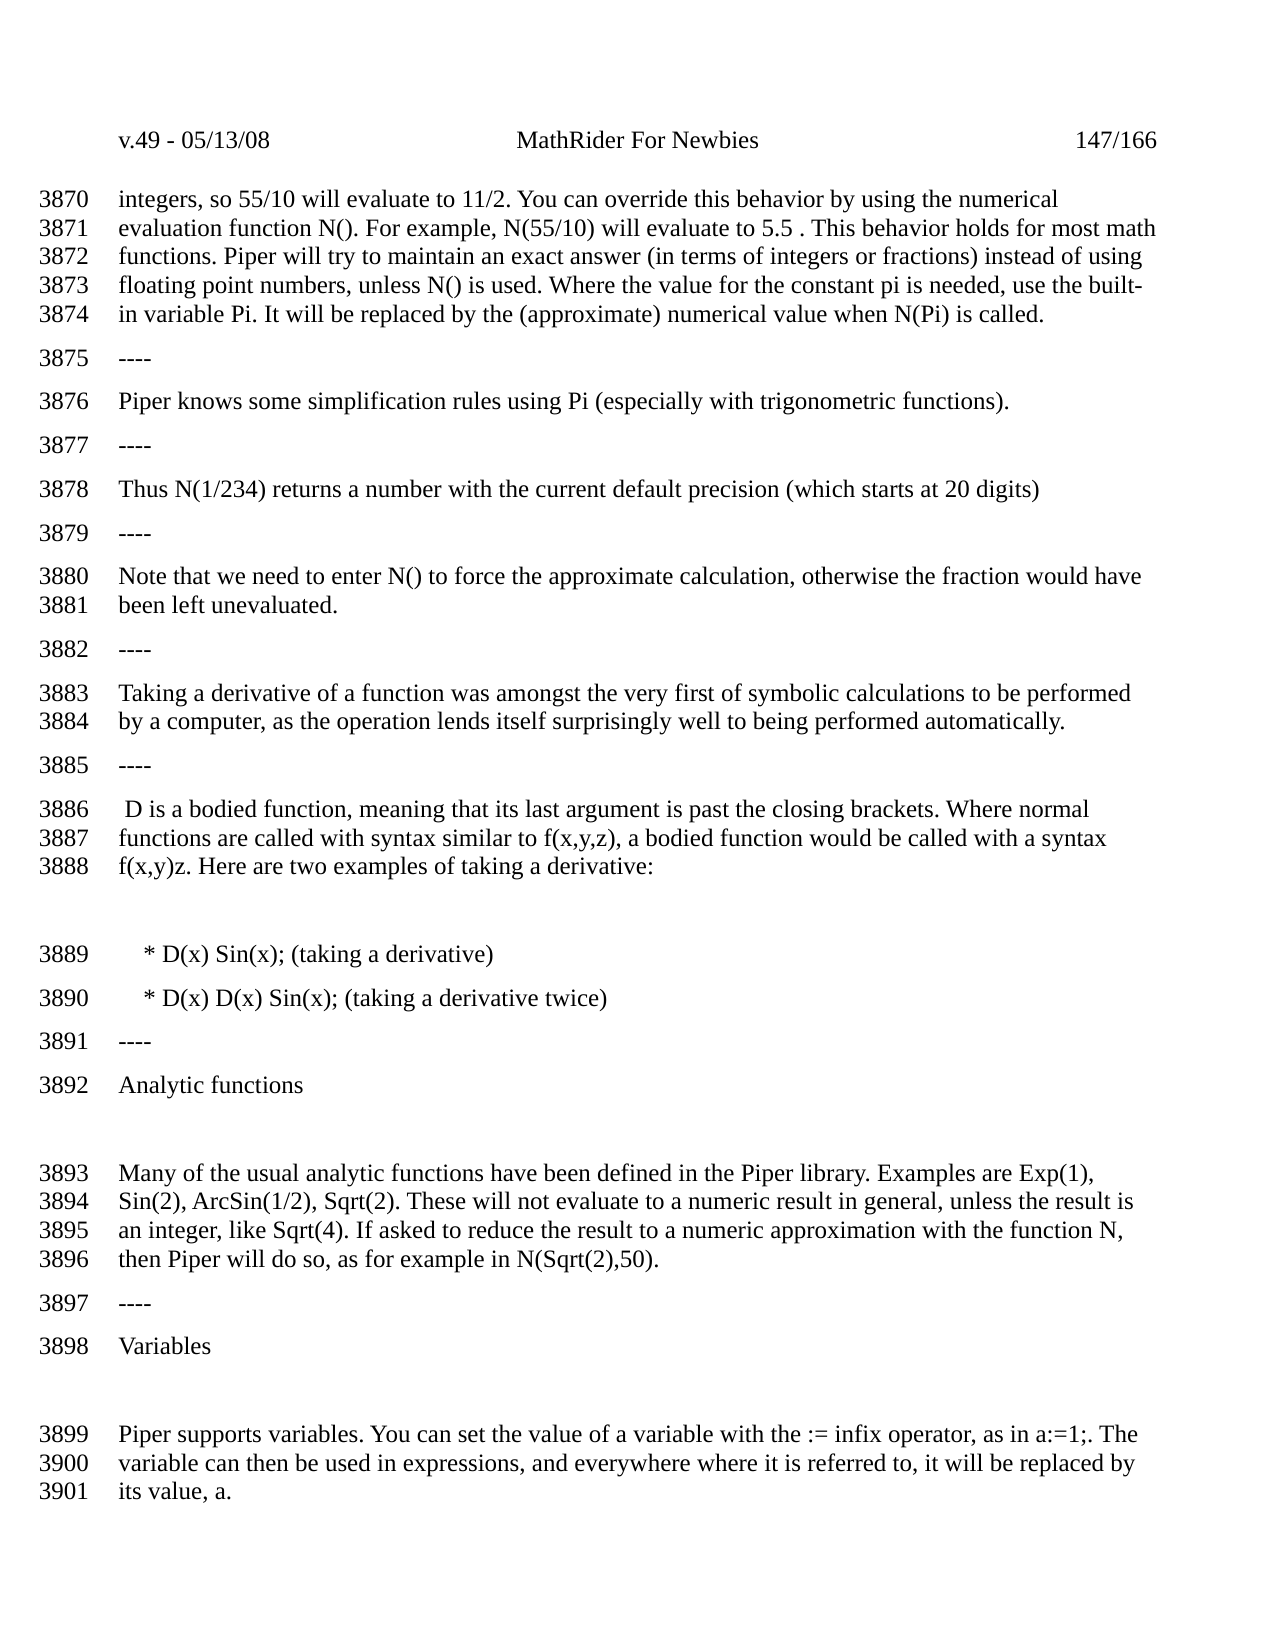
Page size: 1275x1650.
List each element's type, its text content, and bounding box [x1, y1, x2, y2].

text Variables [118, 1331, 1157, 1360]
text Analytic functions [118, 1070, 1157, 1099]
text ---- [118, 1026, 1157, 1055]
text ---- [118, 343, 1157, 371]
text ---- [118, 430, 1157, 459]
text Piper supports variables. You can set the value of a variable with the := infix operator, as in a:=1;. The variable can then be used in expressions, and everywhere where it is referred to, it will be replaced by its value, a. [118, 1419, 1157, 1505]
text ---- [118, 634, 1157, 663]
text Piper knows some simplification rules using Pi (especially with trigonometric functions). [118, 386, 1157, 415]
text Many of the usual analytic functions have been defined in the Piper library. Examples are Exp(1), Sin(2), ArcSin(1/2), Sqrt(2). These will not evaluate to a numeric result in general, unless the result is an integer, like Sqrt(4). If asked to reduce the result to a numeric approximation with the function N, then Piper will do so, as for example in N(Sqrt(2),50). [118, 1158, 1157, 1273]
text Thus N(1/234) returns a number with the current default precision (which starts at 20 digits) [118, 474, 1157, 503]
text D is a bodied function, meaning that its last argument is past the closing brackets. Where normal functions are called with syntax similar to f(x,y,z), a bodied function would be called with a syntax f(x,y)z. Here are two examples of taking a derivative: [118, 794, 1157, 880]
text * D(x) D(x) Sin(x); (taking a derivative twice) [118, 983, 1157, 1011]
text Taking a derivative of a function was amongst the very first of symbolic calculations to be performed by a computer, as the operation lends itself surprisingly well to being performed automatically. [118, 678, 1157, 735]
text * D(x) Sin(x); (taking a derivative) [118, 939, 1157, 968]
text ---- [118, 1288, 1157, 1316]
text Note that we need to enter N() to force the approximate calculation, otherwise the fraction would have been left unevaluated. [118, 561, 1157, 619]
text integers, so 55/10 will evaluate to 11/2. You can override this behavior by using the numerical evaluation function N(). For example, N(55/10) will evaluate to 5.5 . This behavior holds for most math functions. Piper will try to maintain an exact answer (in terms of integers or fractions) instead of using floating point numbers, unless N() is used. Where the value for the constant pi is needed, use the built-in variable Pi. It will be replaced by the (approximate) numerical value when N(Pi) is called. [118, 184, 1157, 328]
text ---- [118, 750, 1157, 779]
text ---- [118, 518, 1157, 546]
